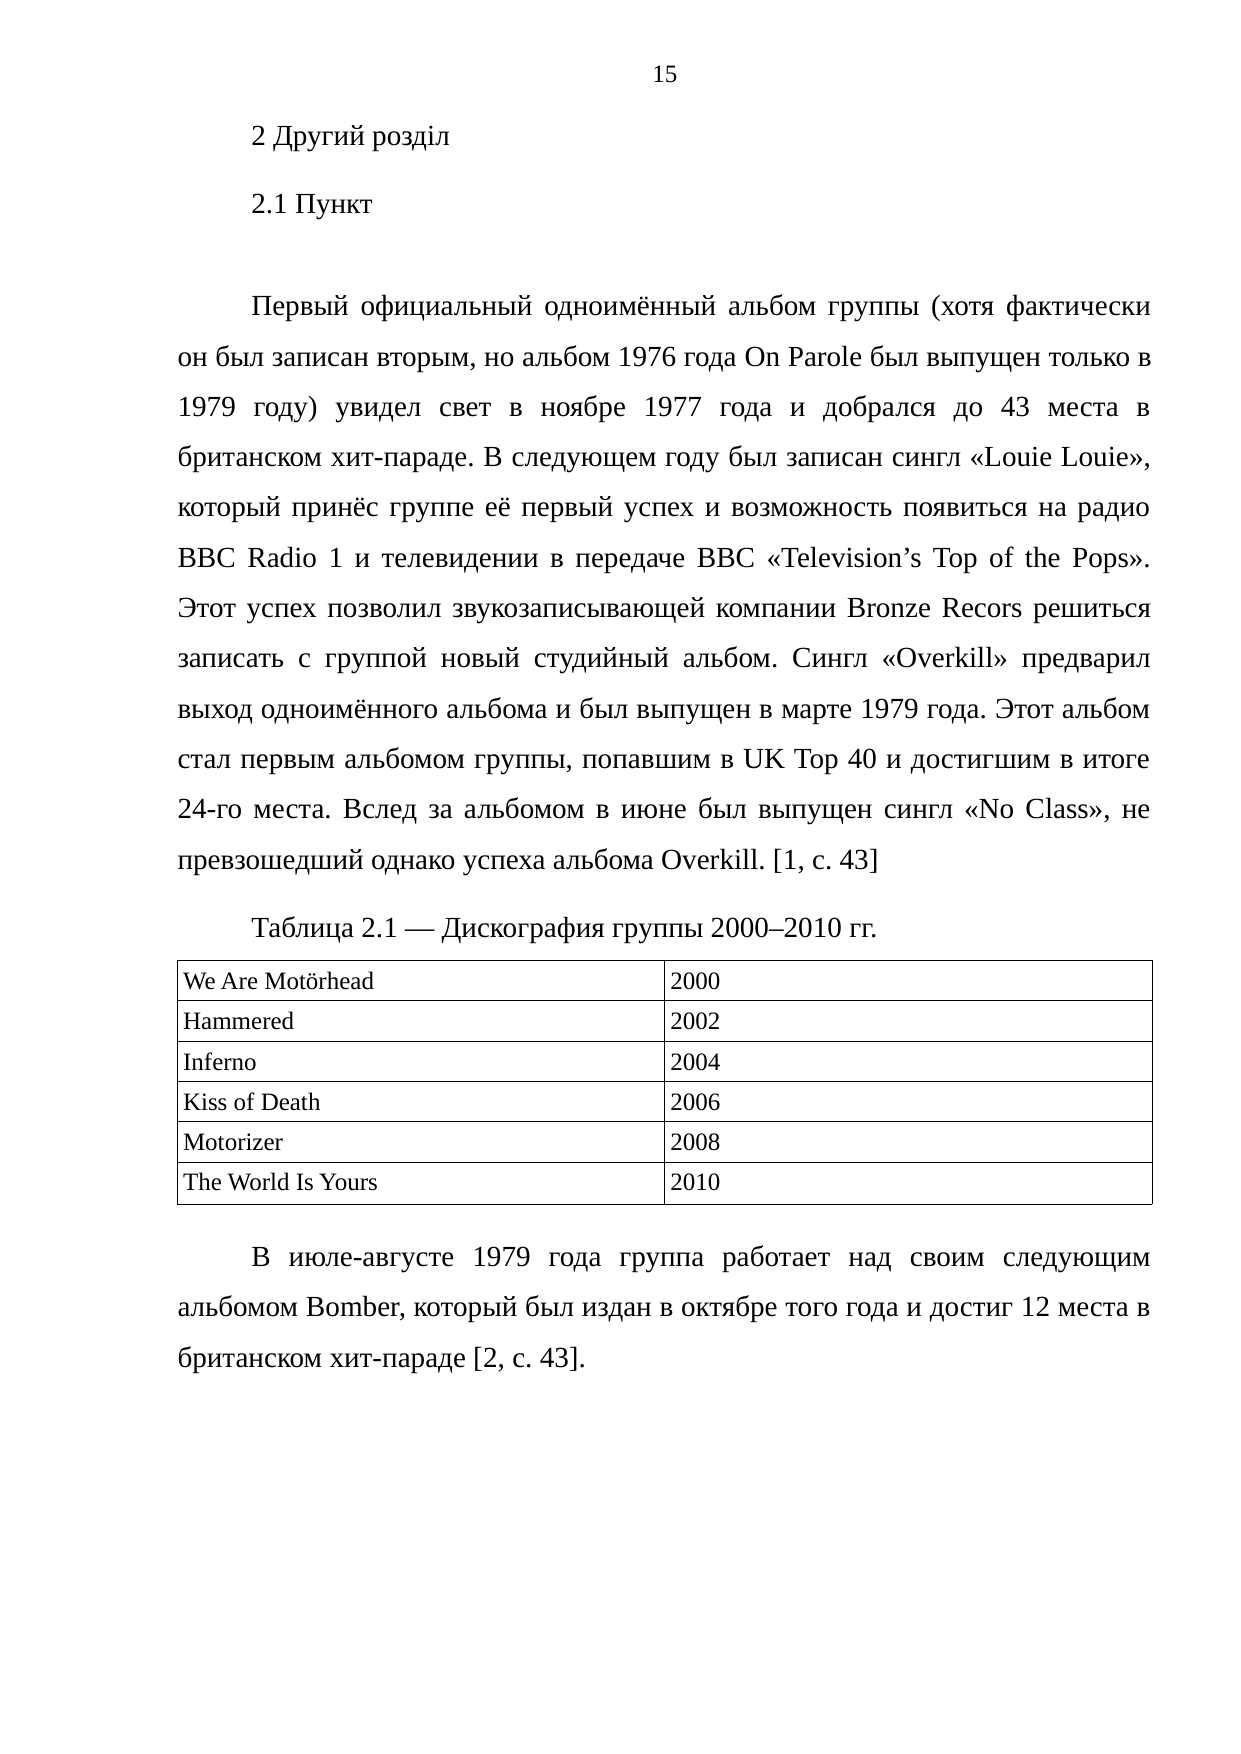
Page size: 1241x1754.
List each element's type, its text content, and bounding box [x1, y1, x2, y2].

table_cell 2010 [665, 1163, 1152, 1204]
subtitle 2 Другий розділ [177, 118, 1152, 152]
table_cell Motorizer [178, 1122, 664, 1162]
table_cell Inferno [178, 1042, 664, 1081]
table_header 2000 [665, 961, 1152, 1000]
text Первый официальный одноимённый альбом группы (хотя фактически он был записан вторым, но альбом 1976 года On Parole был выпущен только в 1979 году) увидел свет в ноябре 1977 года и добрался до 43 места в британском хит-параде. В следующем году был записан сингл «Louie Louie», который принёс группе её первый успех и возможность появиться на радио BBC Radio 1 и телевидении в передаче BBC «Television’s Top of the Pops». Этот успех позволил звукозаписывающей компании Bronze Recors решиться записать с группой новый студийный альбом. Сингл «Overkill» предварил выход одноимённого альбома и был выпущен в марте 1979 года. Этот альбом стал первым альбомом группы, попавшим в UK Top 40 и достигшим в итоге 24-го места. Вслед за альбомом в июне был выпущен сингл «No Class», не превзошедший однако успеха альбома Overkill. [1., с. 43] [177, 288, 1152, 875]
subtitle 2.1 Пункт [177, 186, 1152, 219]
text Таблица 2.1 — Дискография группы 2000–2010 гг. [177, 910, 1152, 943]
table_cell 2008 [665, 1122, 1152, 1162]
text В июле-августе 1979 года группа работает над своим следующим альбомом Bomber, который был издан в октябре того года и достиг 12 места в британском хит-параде [2., с. 43]. [177, 1239, 1152, 1373]
table_header We Are Motörhead [178, 961, 664, 1000]
table_cell Kiss of Death [178, 1082, 664, 1121]
table_cell 2004 [665, 1042, 1152, 1081]
table_cell 2006 [665, 1082, 1152, 1121]
table_cell 2002 [665, 1001, 1152, 1041]
table_cell The World Is Yours [178, 1163, 664, 1204]
table_cell Hammered [178, 1001, 664, 1041]
